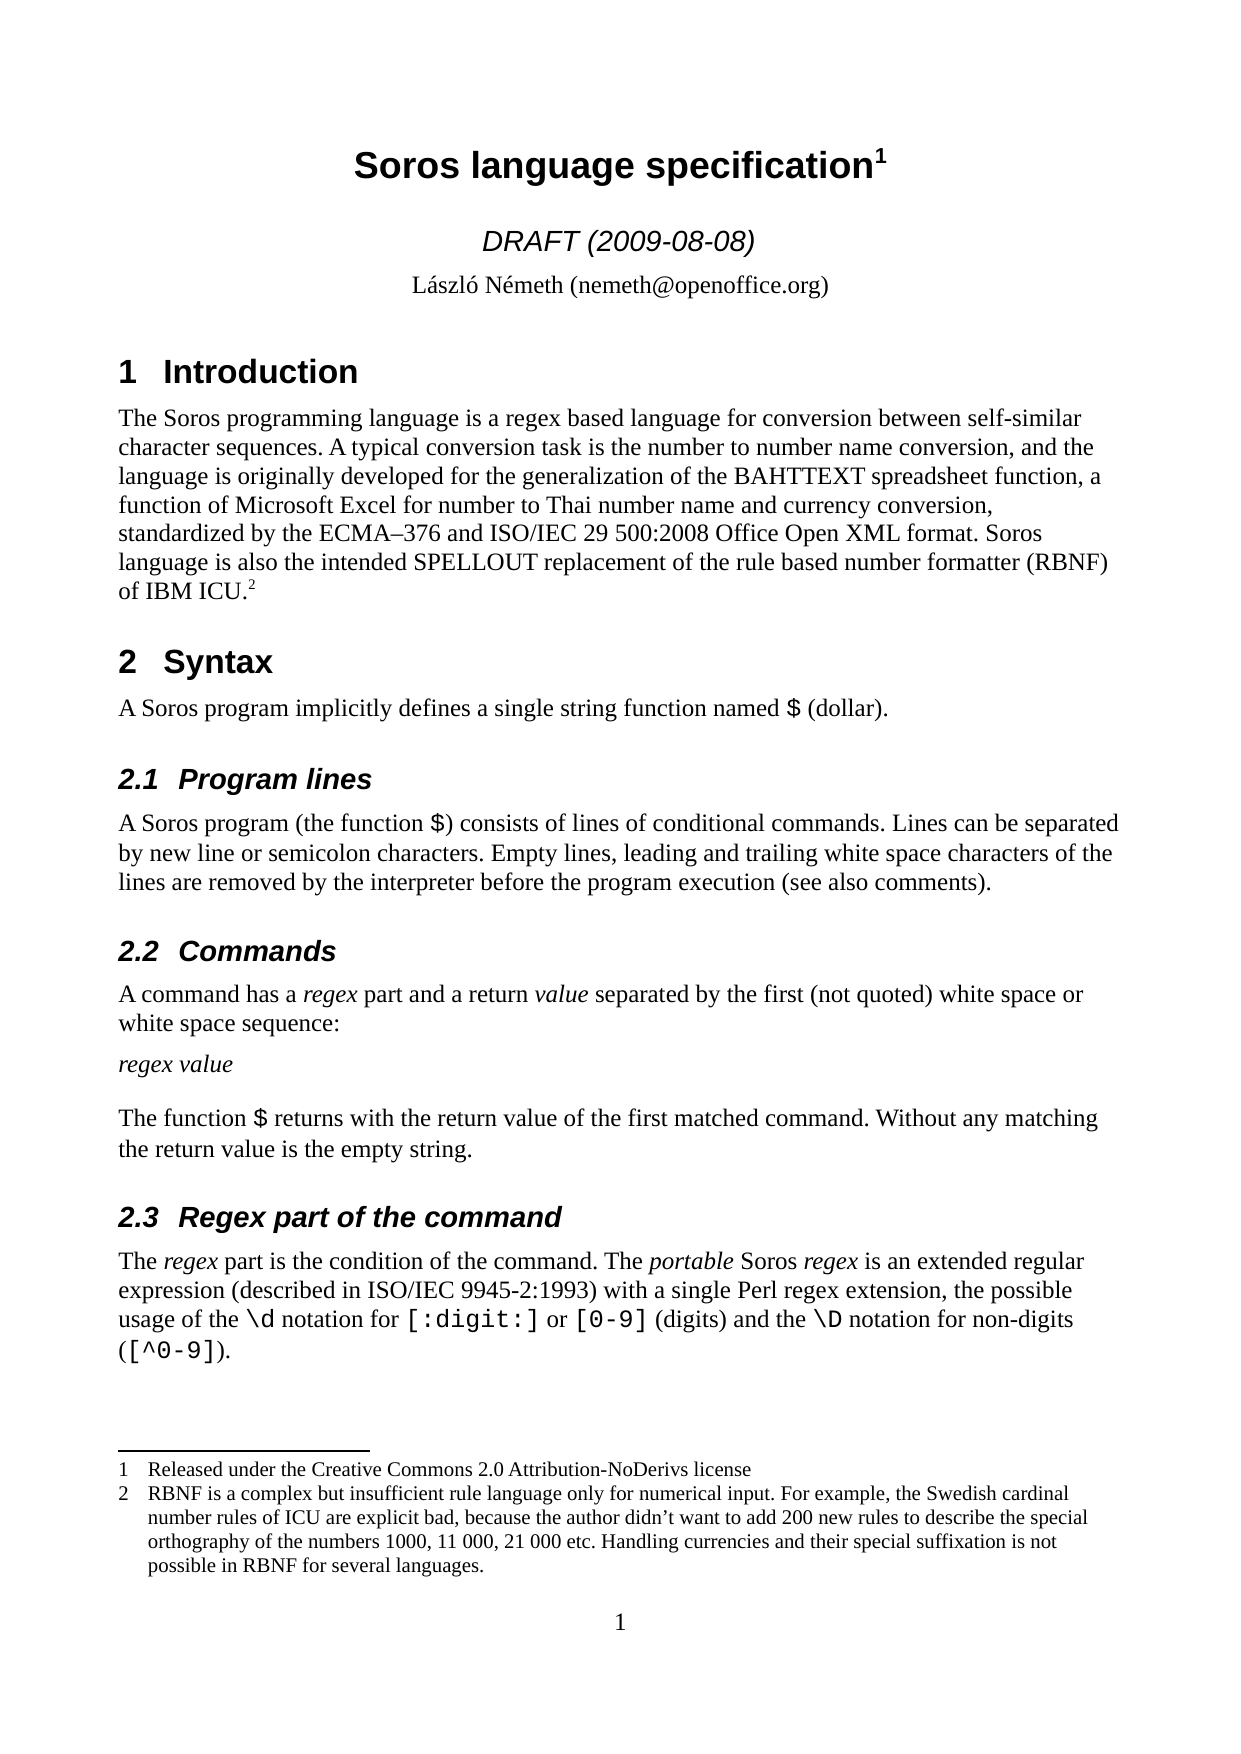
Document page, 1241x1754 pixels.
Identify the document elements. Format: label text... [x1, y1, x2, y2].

subtitle DRAFT (2009-08-08) [118, 224, 1122, 257]
title László Németh (nemeth@openoffice.org) [118, 270, 1122, 298]
subtitle Commands [118, 933, 1122, 967]
text regex value [118, 1049, 1122, 1078]
text The Soros programming language is a regex based language for conversion between self-similar character sequences. A typical conversion task is the number to number name conversion, and the language is originally developed for the generalization of the BAHTTEXT spreadsheet function, a function of Microsoft Excel for number to Thai number name and currency conversion, standardized by the ECMA–376 and ISO/IEC 29 500:2008 Office Open XML format. Soros language is also the intended SPELLOUT replacement of the rule based number formatter (RBNF) of IBM ICU. [118, 403, 1122, 605]
text The function $ returns with the return value of the first matched command. Without any matching the return value is the empty string. [118, 1103, 1122, 1163]
subtitle Regex part of the command [118, 1200, 1122, 1234]
text A command has a regex part and a return value separated by the first (not quoted) white space or white space sequence: [118, 979, 1122, 1037]
text A Soros program implicitly defines a single string function named $ (dollar). [118, 693, 1122, 724]
subtitle Syntax [118, 642, 1122, 681]
text The regex part is the condition of the command. The portable Soros regex is an extended regular expression (described in ISO/IEC 9945-2:1993) with a single Perl regex extension, the possible usage of the \d notation for [:digit:] or [0-9] (digits) and the \D notation for non-digits ([^0-9]). [118, 1246, 1122, 1366]
subtitle Introduction [118, 352, 1122, 391]
subtitle Program lines [118, 762, 1122, 795]
text RBNF is a complex but insufficient rule language only for numerical input. For example, the Swedish cardinal number rules of ICU are explicit bad, because the author didn’t want to add 200 new rules to describe the special orthography of the numbers 1000, 11 000, 21 000 etc. Handling currencies and their special suffixation is not possible in RBNF for several languages. [118, 1481, 1122, 1577]
title Soros language specification [118, 143, 1122, 186]
text A Soros program (the function $) consists of lines of conditional commands. Lines can be separated by new line or semicolon characters. Empty lines, leading and trailing white space characters of the lines are removed by the interpreter before the program execution (see also comments). [118, 808, 1122, 896]
text Released under the Creative Commons 2.0 Attribution-NoDerivs license [118, 1457, 1122, 1481]
